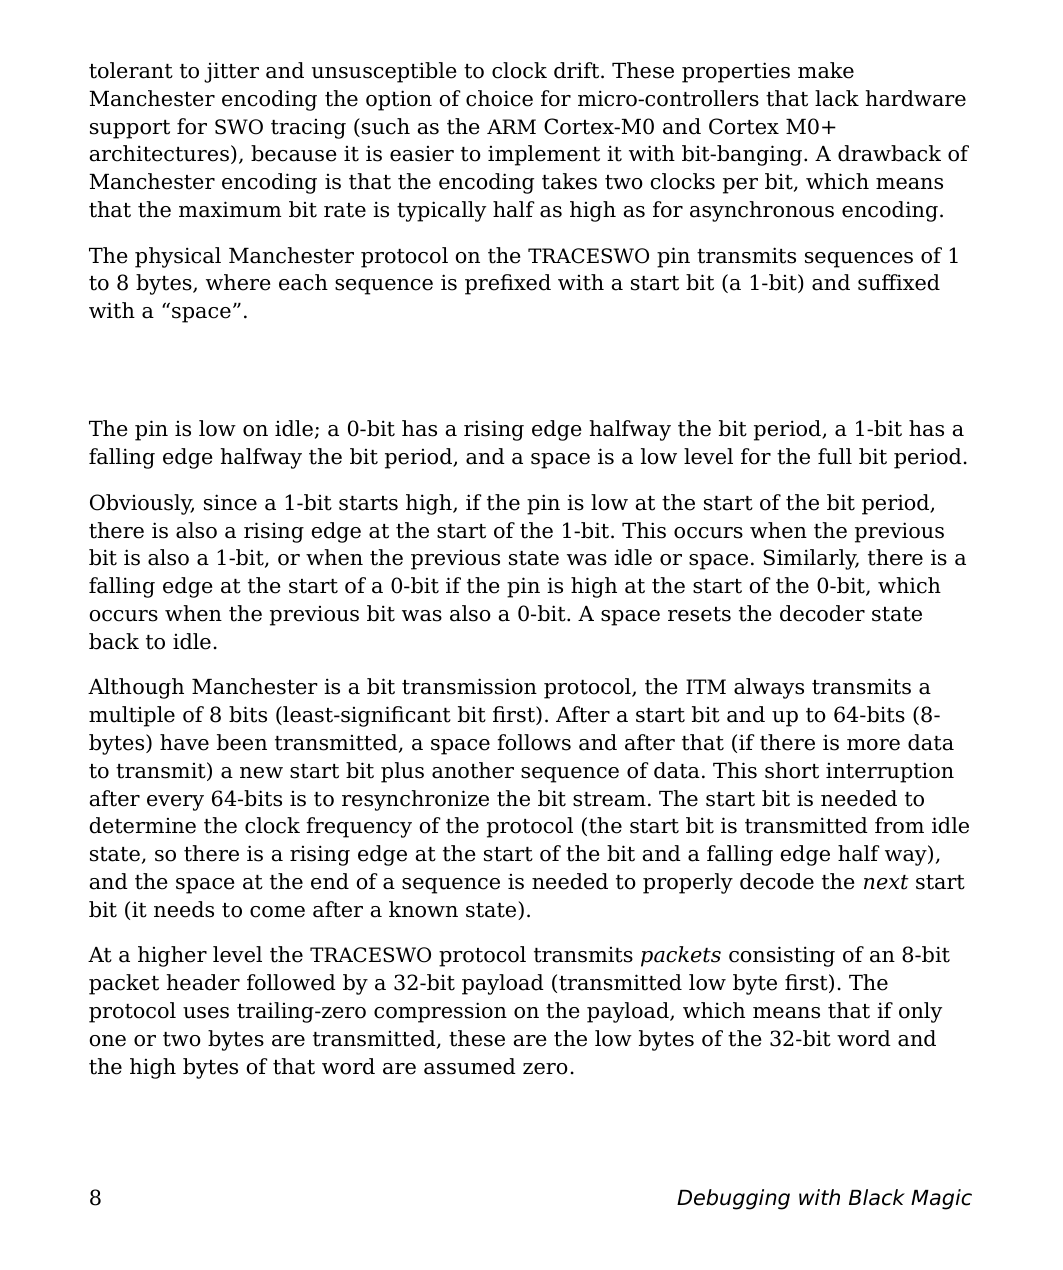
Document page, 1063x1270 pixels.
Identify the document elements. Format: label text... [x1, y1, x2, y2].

text tolerant to jitter and unsusceptible to clock drift. These properties make Manchester encoding the option of choice for micro-controllers that lack hardware support for SWO tracing (such as the ARM Cortex-M0 and Cortex M0+ architectures), because it is easier to implement it with bit-banging. A drawback of Manchester encoding is that the encoding takes two clocks per bit, which means that the maximum bit rate is typically half as high as for asynchronous encoding. [88, 59, 974, 222]
text Obviously, since a 1-bit starts high, if the pin is low at the start of the bit period, there is also a rising edge at the start of the 1-bit. This occurs when the previous bit is also a 1-bit, or when the previous state was idle or space. Similarly, there is a falling edge at the start of a 0-bit if the pin is high at the start of the 0-bit, which occurs when the previous bit was also a 0-bit. A space resets the decoder state back to idle. [88, 491, 974, 654]
text The physical Manchester protocol on the TRACESWO pin transmits sequences of 1 to 8 bytes, where each sequence is prefixed with a start bit (a 1-bit) and suffixed with a “space”. [88, 244, 974, 323]
text At a higher level the TRACESWO protocol transmits packets consisting of an 8-bit packet header followed by a 32-bit payload (transmitted low byte first). The protocol uses trailing-zero compression on the payload, which means that if only one or two bytes are transmitted, these are the low bytes of the 32-bit word and the high bytes of that word are assumed zero. [88, 943, 974, 1079]
text The pin is low on idle; a 0-bit has a rising edge halfway the bit period, a 1-bit has a falling edge halfway the bit period, and a space is a low level for the full bit period. [88, 345, 974, 469]
text Although Manchester is a bit transmission protocol, the ITM always transmits a multiple of 8 bits (least-significant bit first). After a start bit and up to 64-bits (8-bytes) have been transmitted, a space follows and after that (if there is more data to transmit) a new start bit plus another sequence of data. This short interruption after every 64-bits is to resynchronize the bit stream. The start bit is needed to determine the clock frequency of the protocol (the start bit is transmitted from idle state, so there is a rising edge at the start of the bit and a falling edge half way), and the space at the end of a sequence is needed to properly decode the next start bit (it needs to come after a known state). [88, 675, 974, 922]
